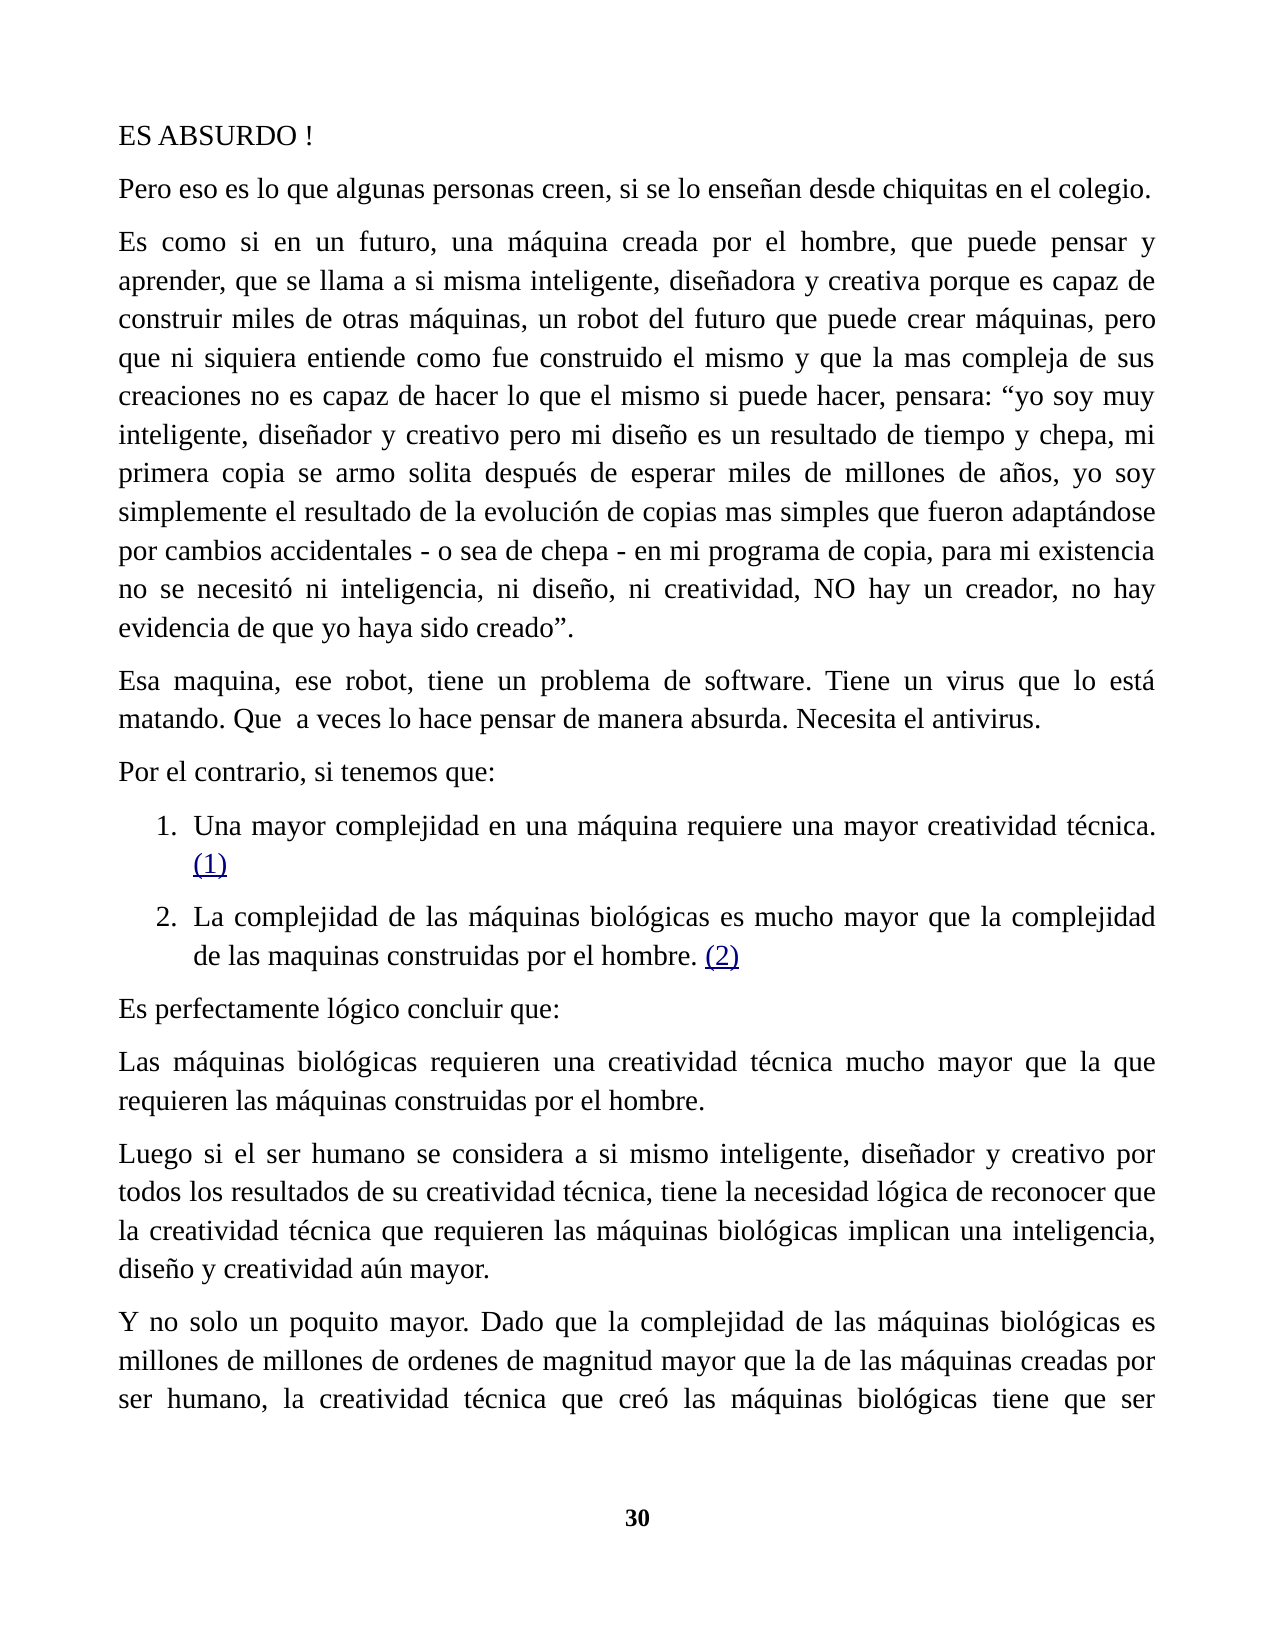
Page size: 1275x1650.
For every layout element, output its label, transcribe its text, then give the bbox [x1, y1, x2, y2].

list Una mayor complejidad en una máquina requiere una mayor creatividad técnica. (1) [156, 808, 1157, 880]
text Pero eso es lo que algunas personas creen, si se lo enseñan desde chiquitas en el colegio. [118, 171, 1157, 205]
text Esa maquina, ese robot, tiene un problema de software. Tiene un virus que lo está matando. Que a veces lo hace pensar de manera absurda. Necesita el antivirus. [118, 663, 1157, 735]
list La complejidad de las máquinas biológicas es mucho mayor que la complejidad de las maquinas construidas por el hombre. (2) [156, 899, 1157, 971]
text Y no solo un poquito mayor. Dado que la complejidad de las máquinas biológicas es millones de millones de ordenes de magnitud mayor que la de las máquinas creadas por ser humano, la creatividad técnica que creó las máquinas biológicas tiene que ser [118, 1304, 1157, 1415]
text Las máquinas biológicas requieren una creatividad técnica mucho mayor que la que requieren las máquinas construidas por el hombre. [118, 1044, 1157, 1116]
text Por el contrario, si tenemos que: [118, 754, 1157, 788]
text ES ABSURDO ! [118, 118, 1157, 152]
text Es como si en un futuro, una máquina creada por el hombre, que puede pensar y aprender, que se llama a si misma inteligente, diseñadora y creativa porque es capaz de construir miles de otras máquinas, un robot del futuro que puede crear máquinas, pero que ni siquiera entiende como fue construido el mismo y que la mas compleja de sus creaciones no es capaz de hacer lo que el mismo si puede hacer, pensara: “yo soy muy inteligente, diseñador y creativo pero mi diseño es un resultado de tiempo y chepa, mi primera copia se armo solita después de esperar miles de millones de años, yo soy simplemente el resultado de la evolución de copias mas simples que fueron adaptándose por cambios accidentales - o sea de chepa - en mi programa de copia, para mi existencia no se necesitó ni inteligencia, ni diseño, ni creatividad, NO hay un creador, no hay evidencia de que yo haya sido creado”. [118, 224, 1157, 643]
text Luego si el ser humano se considera a si mismo inteligente, diseñador y creativo por todos los resultados de su creatividad técnica, tiene la necesidad lógica de reconocer que la creatividad técnica que requieren las máquinas biológicas implican una inteligencia, diseño y creatividad aún mayor. [118, 1136, 1157, 1285]
text Es perfectamente lógico concluir que: [118, 991, 1157, 1024]
